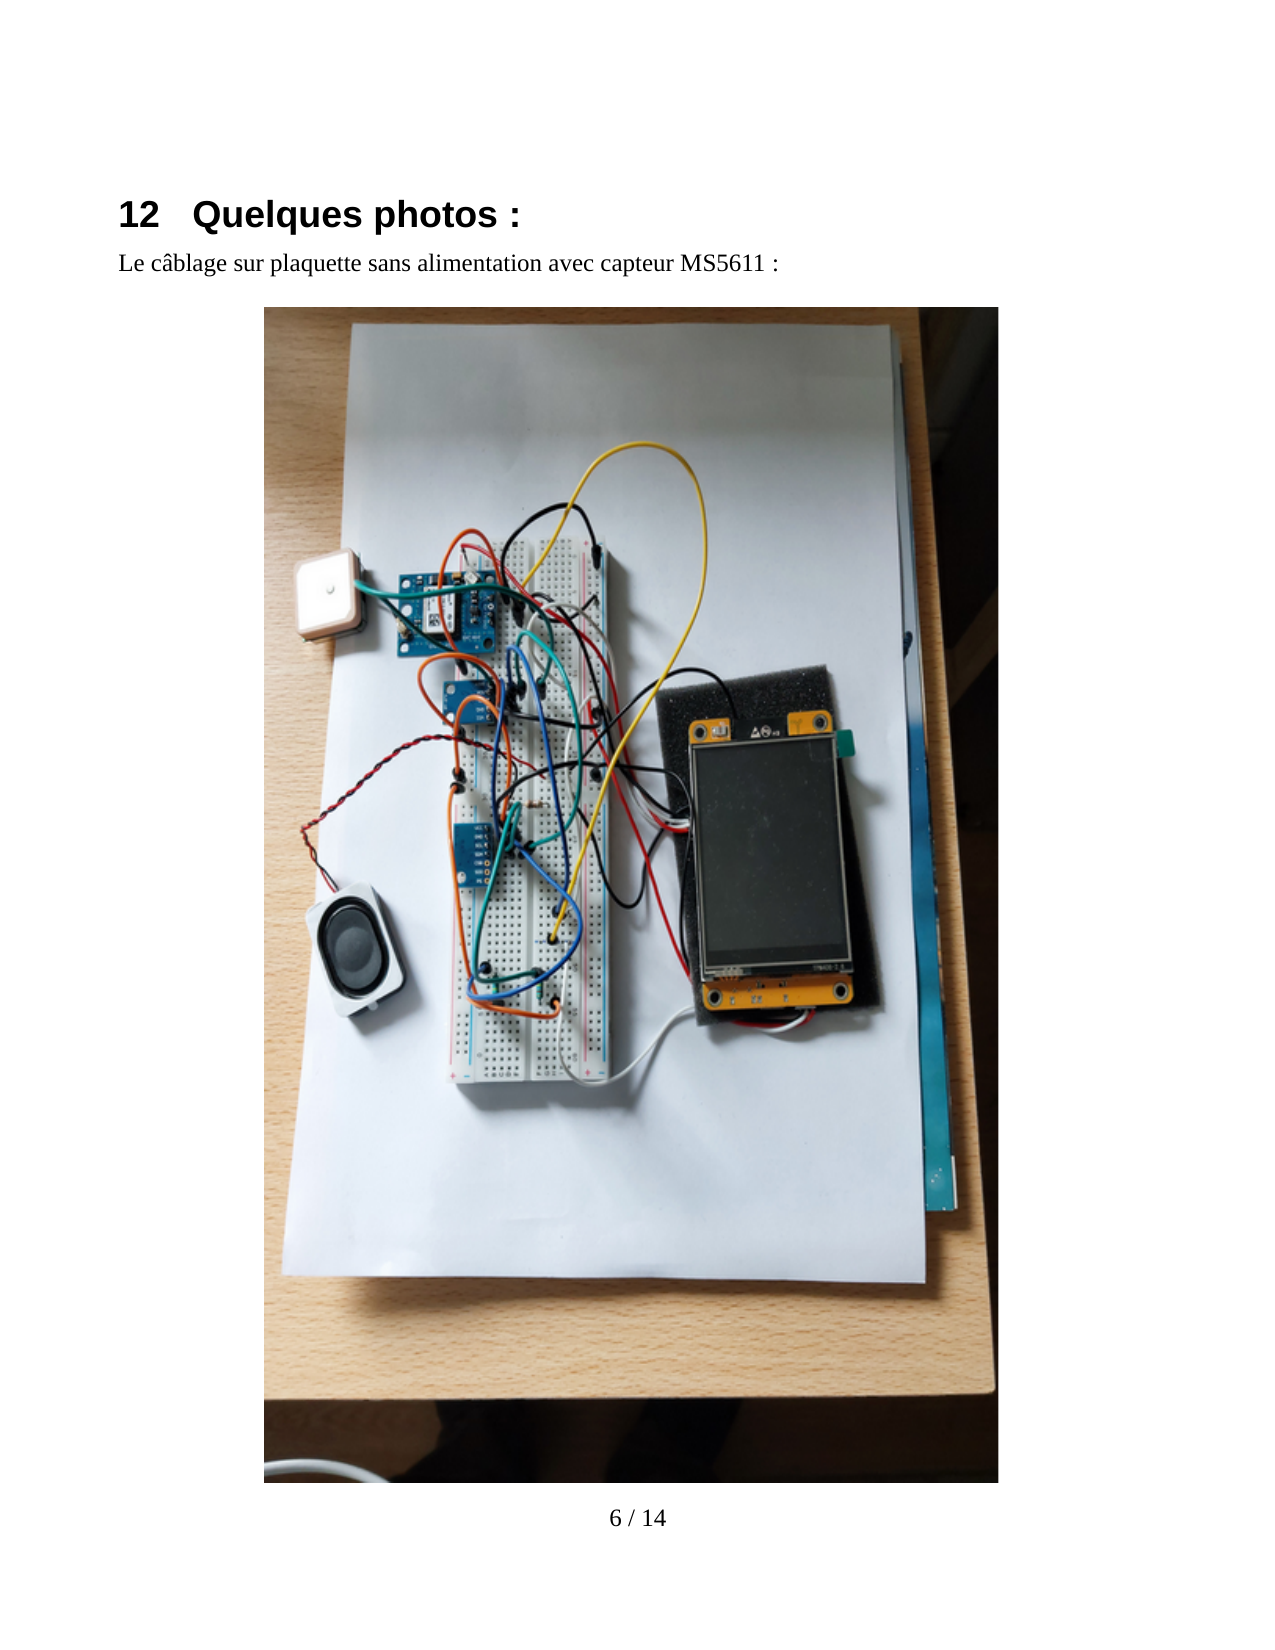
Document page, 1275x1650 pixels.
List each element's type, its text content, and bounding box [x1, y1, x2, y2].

subtitle Quelques photos : [118, 192, 1157, 235]
text Le câblage sur plaquette sans alimentation avec capteur MS5611 : [118, 248, 1157, 277]
picture [264, 307, 999, 1483]
